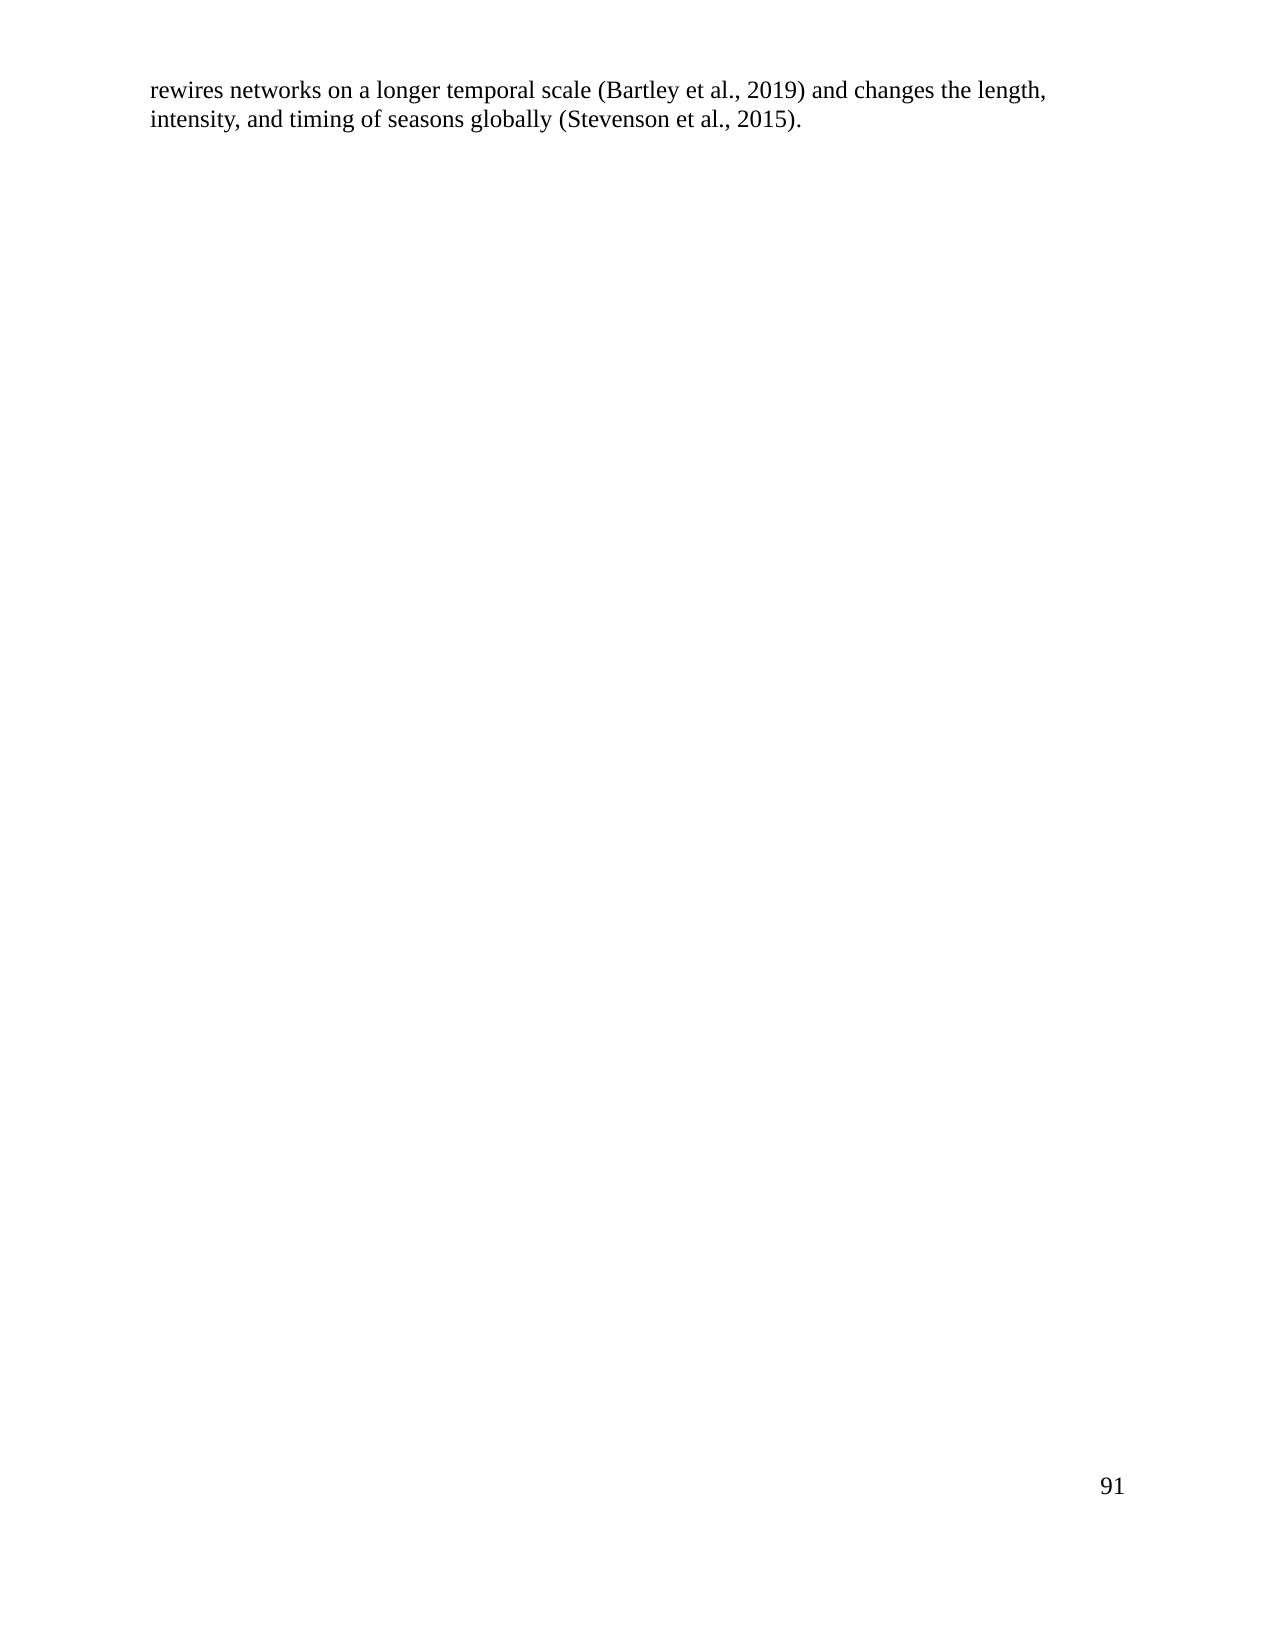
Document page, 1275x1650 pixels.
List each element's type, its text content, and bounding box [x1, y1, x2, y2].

text rewires networks on a longer temporal scale (Bartley et al., 2019) and changes the length, intensity, and timing of seasons globally (Stevenson et al., 2015). [150, 75, 1125, 132]
